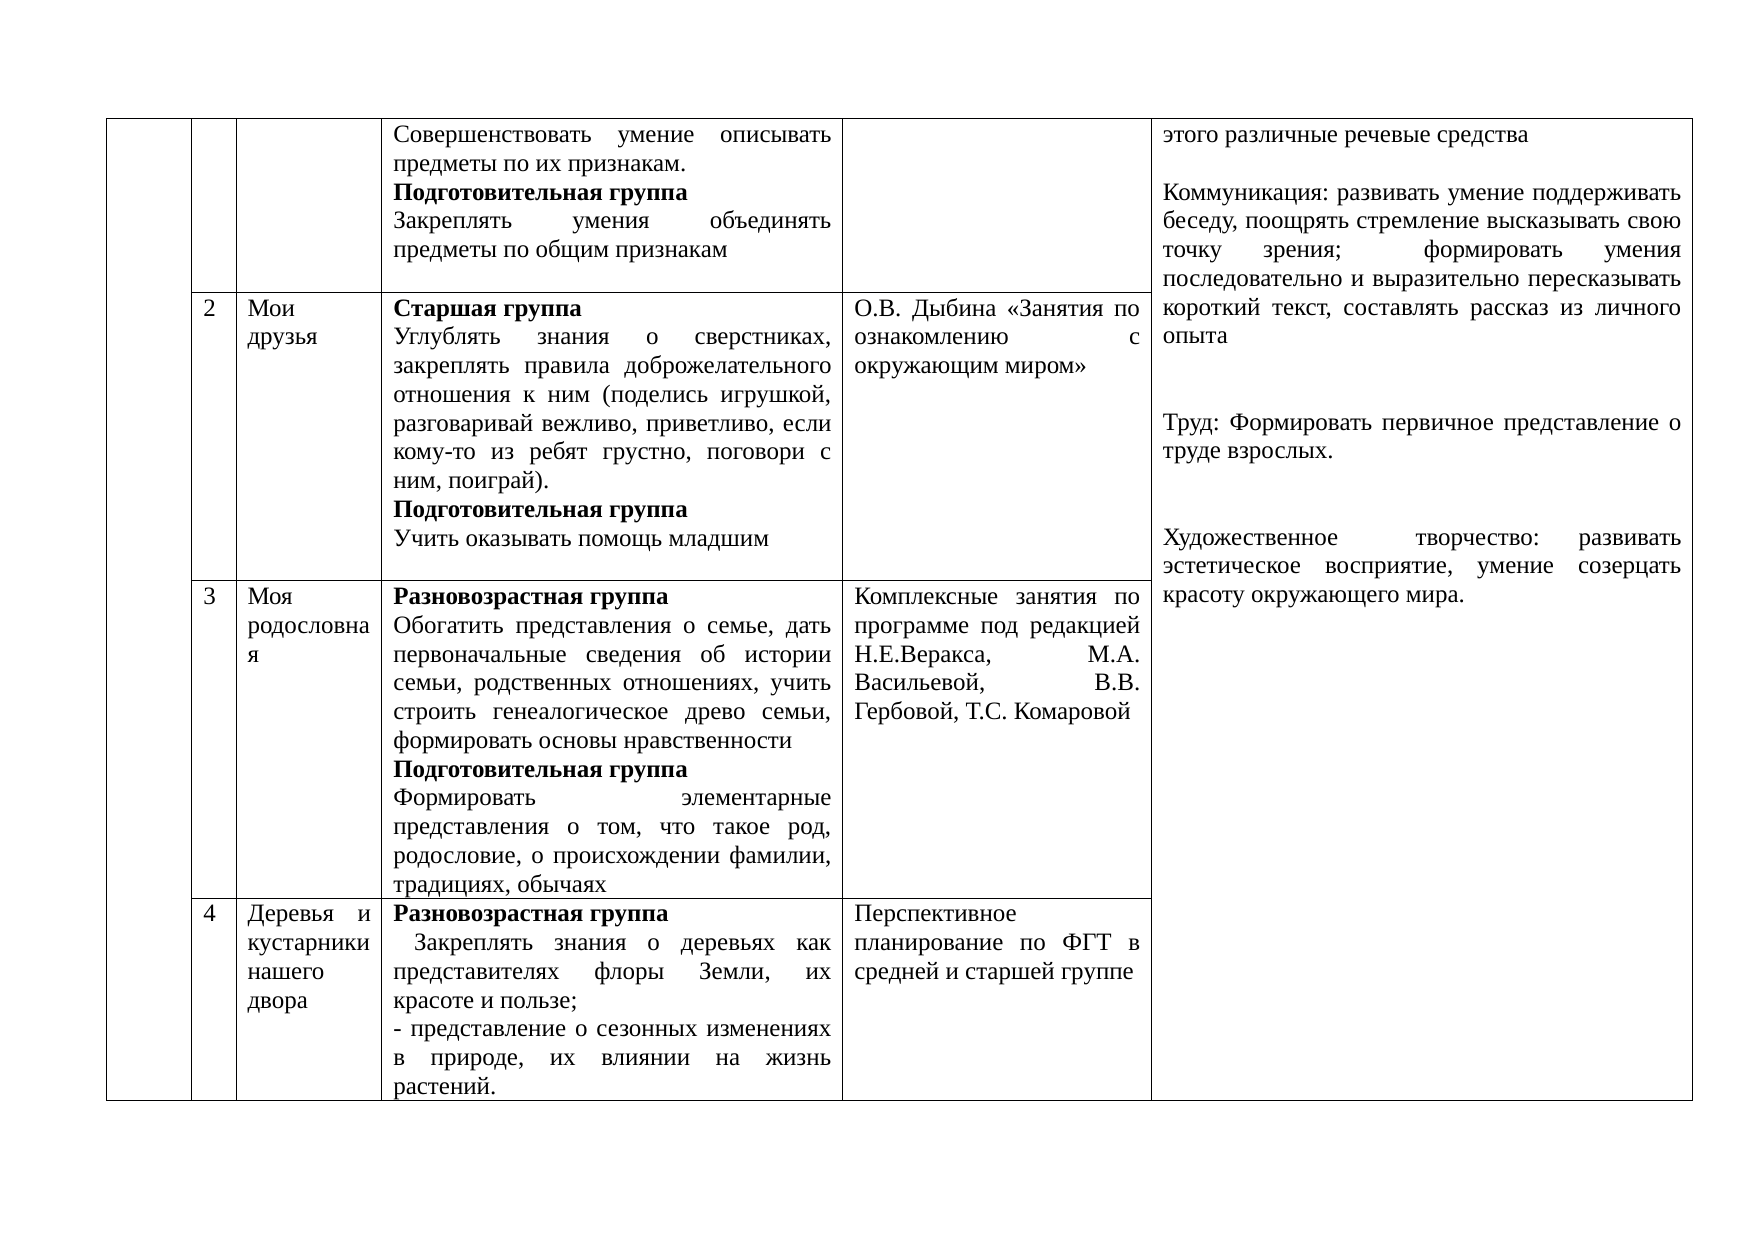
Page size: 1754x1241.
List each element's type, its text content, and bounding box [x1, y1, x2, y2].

table_cell Разновозрастная группа Обогатить представления о семье, дать первоначальные сведения об истории семьи, родственных отношениях, учить строить генеалогическое древо семьи, формировать основы нравственности Подготовительная группа Формировать элементарные представления о том, что такое род, родословие, о происхождении фамилии, традициях, обычаях [382, 581, 842, 897]
table_cell этого различные речевые средства Коммуникация: развивать умение поддерживать беседу, поощрять стремление высказывать свою точку зрения; формировать умения последовательно и выразительно пересказывать короткий текст, составлять рассказ из личного опыта Труд: Формировать первичное представление о труде взрослых. Художественное творчество: развивать эстетическое восприятие, умение созерцать красоту окружающего мира. [1152, 119, 1692, 1100]
table_cell [107, 119, 191, 1100]
table_cell Совершенствовать умение описывать предметы по их признакам. Подготовительная группа Закреплять умения объединять предметы по общим признакам [382, 119, 842, 292]
table_cell О.В. Дыбина «Занятия по ознакомлению с окружающим миром» [843, 293, 1151, 580]
table_cell Комплексные занятия по программе под редакцией Н.Е.Веракса, М.А. Васильевой, В.В. Гербовой, Т.С. Комаровой [843, 581, 1151, 897]
table_cell [192, 119, 236, 292]
table_cell 4 [192, 899, 236, 1100]
table_cell [843, 119, 1151, 292]
table_cell 2 [192, 293, 236, 580]
table_cell 3 [192, 581, 236, 897]
table_cell Разновозрастная группа Закреплять знания о деревьях как представителях флоры Земли, их красоте и пользе; - представление о сезонных изменениях в природе, их влиянии на жизнь растений. [382, 899, 842, 1100]
table_cell Старшая группа Углублять знания о сверстниках, закреплять правила доброжелательного отношения к ним (поделись игрушкой, разговаривай вежливо, приветливо, если кому-то из ребят грустно, поговори с ним, поиграй). Подготовительная группа Учить оказывать помощь младшим [382, 293, 842, 580]
table_cell Деревья и кустарники нашего двора [237, 899, 381, 1100]
table_cell [237, 119, 381, 292]
table_cell Моя родословная [237, 581, 381, 897]
table_cell Мои друзья [237, 293, 381, 580]
table_cell Перспективное планирование по ФГТ в средней и старшей группе [843, 899, 1151, 1100]
